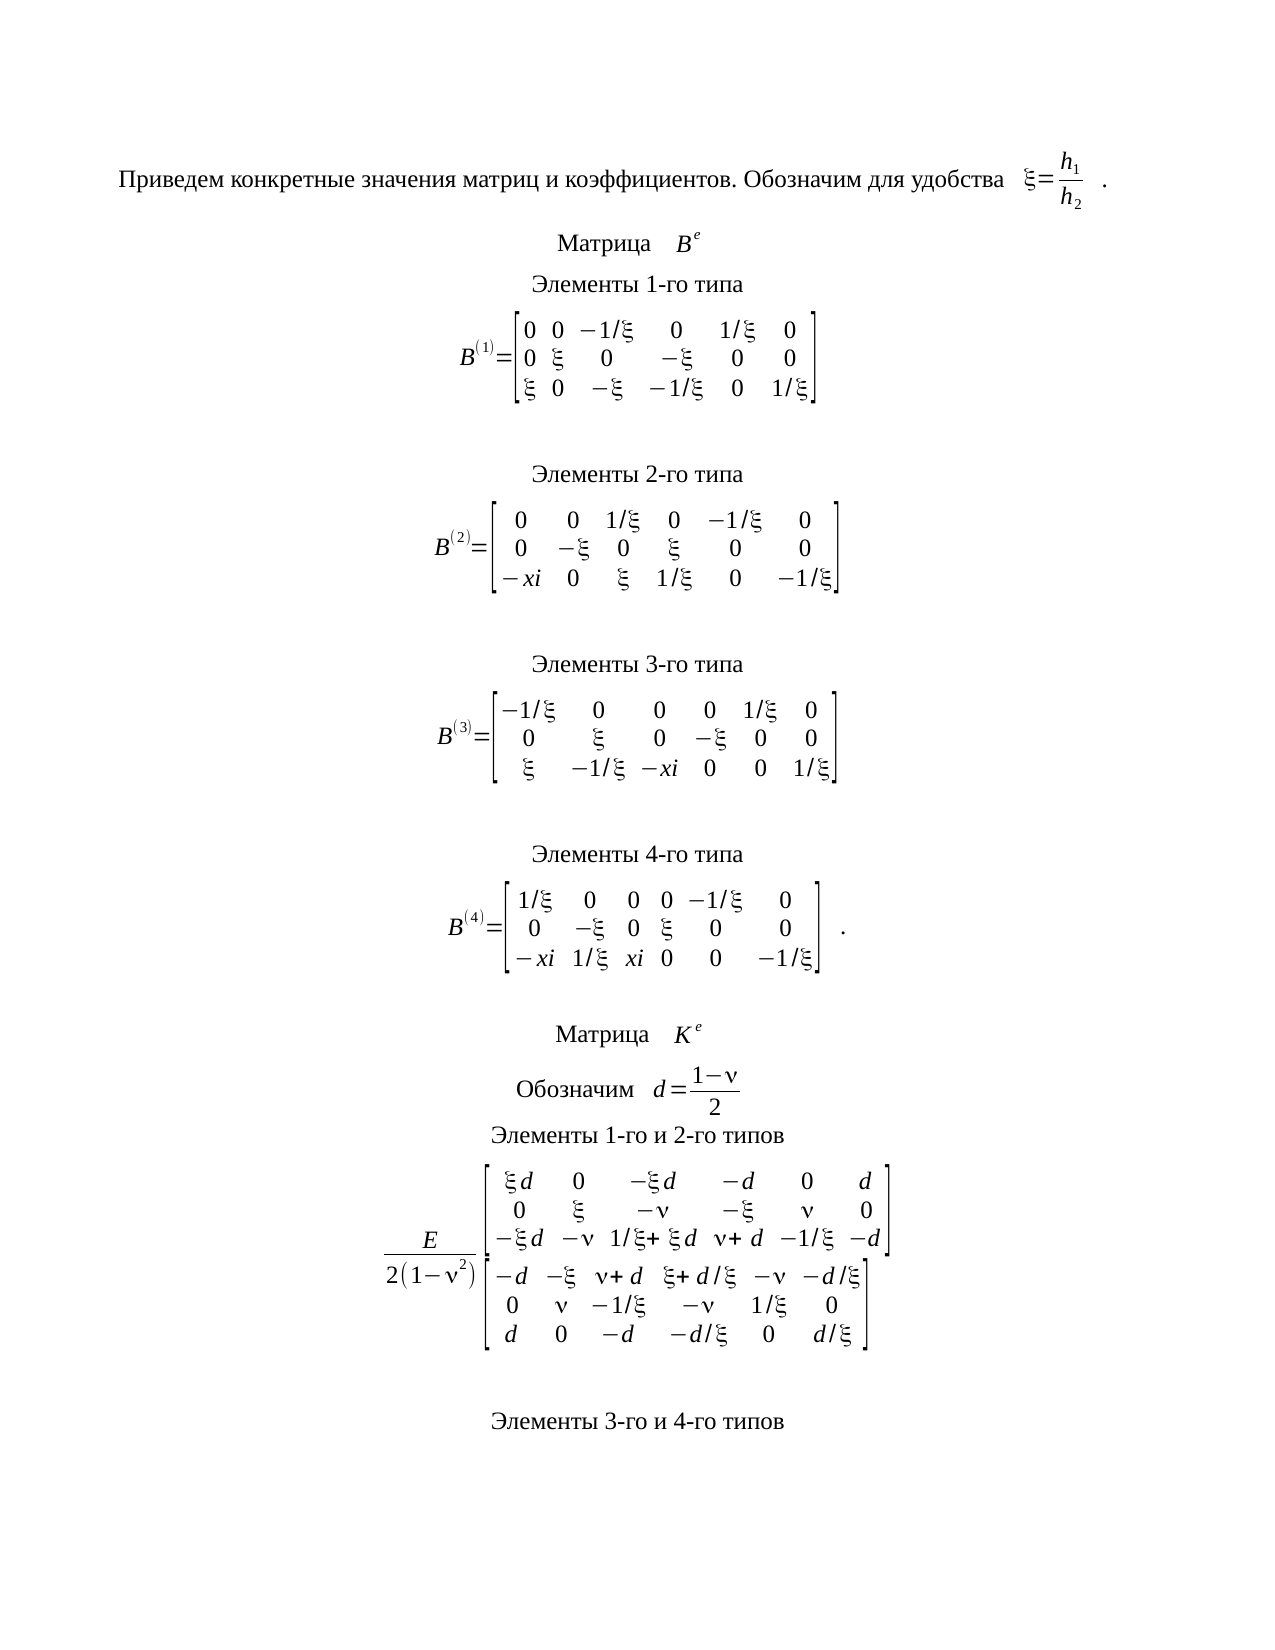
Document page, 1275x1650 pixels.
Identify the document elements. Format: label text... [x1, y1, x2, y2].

text Элементы 1-го и 2-го типов [118, 1120, 1157, 1149]
text Элементы 3-го типа [118, 649, 1157, 678]
text Элементы 2-го типа [118, 459, 1157, 488]
text Элементы 1-го типа [118, 269, 1157, 298]
text Матрица [118, 226, 1157, 257]
text Матрица [118, 1017, 1157, 1048]
text . [118, 881, 1157, 976]
text Элементы 4-го типа [118, 839, 1157, 868]
text Приведем конкретные значения матриц и коэффициентов. Обозначим для удобства. [118, 147, 1157, 213]
text Элементы 3-го и 4-го типов [118, 1406, 1157, 1435]
text Обозначим [118, 1061, 1157, 1120]
